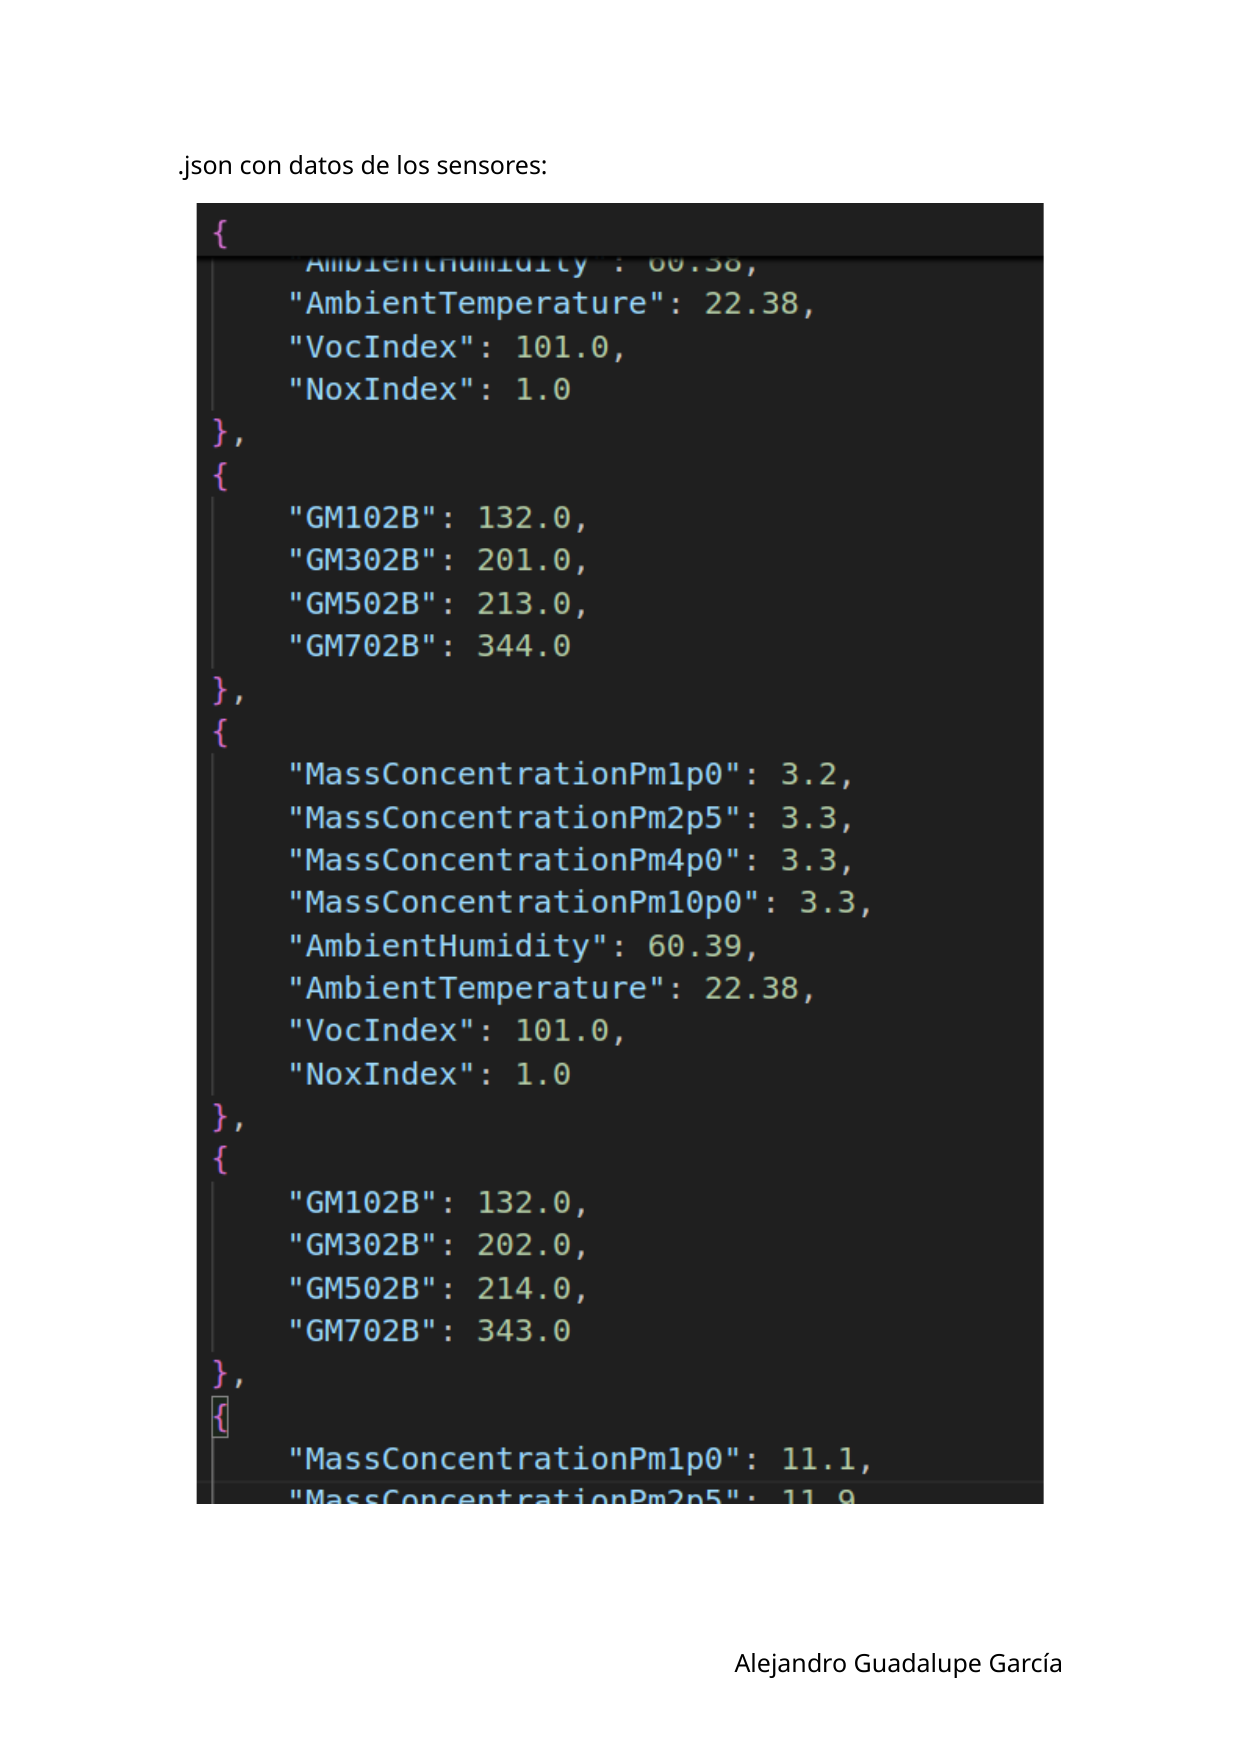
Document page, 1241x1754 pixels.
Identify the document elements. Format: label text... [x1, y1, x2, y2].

picture [196, 203, 1044, 1504]
text .json con datos de los sensores: [177, 148, 1063, 182]
